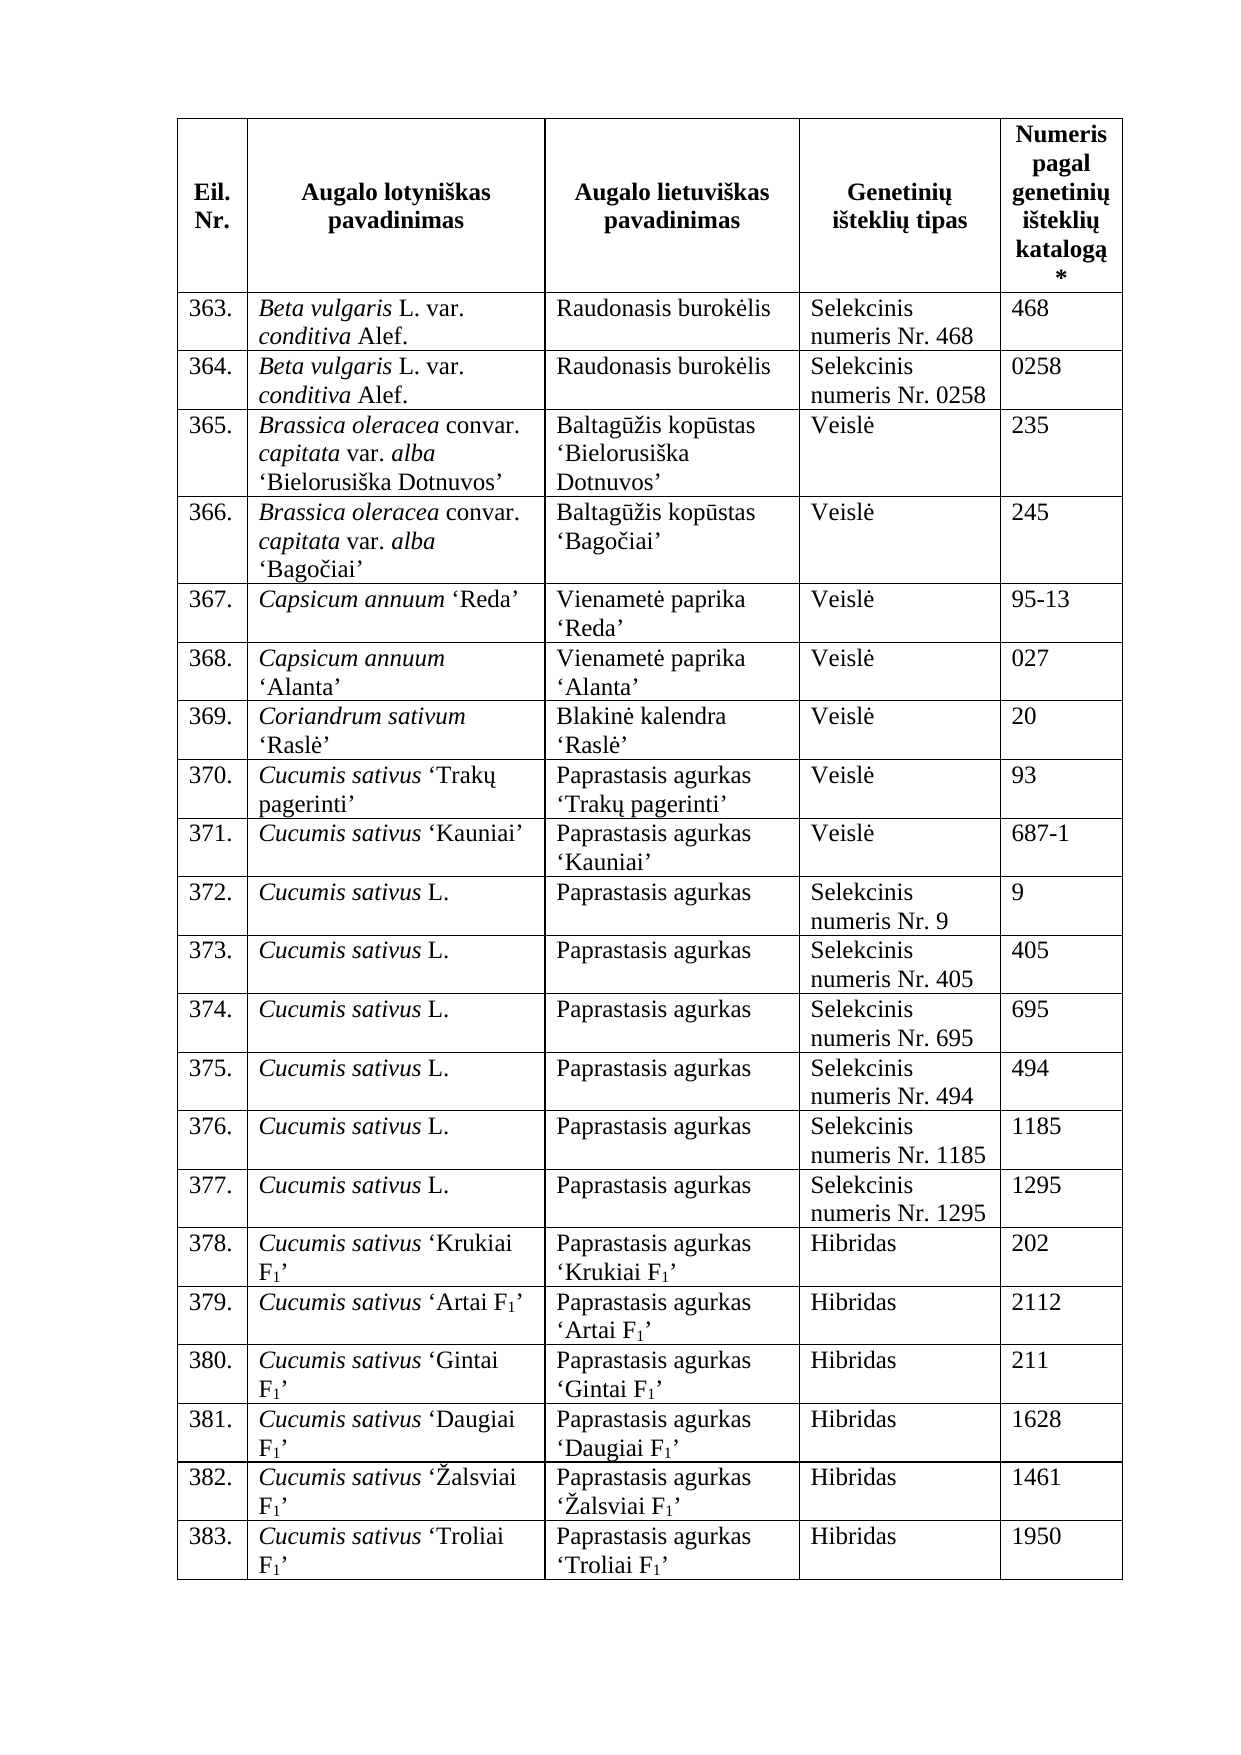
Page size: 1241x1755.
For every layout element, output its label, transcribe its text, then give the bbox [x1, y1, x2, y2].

table_cell 372. [178, 877, 247, 934]
table_cell 494 [1001, 1053, 1122, 1110]
table_cell 687-1 [1001, 819, 1122, 876]
table_cell Paprastasis agurkas [546, 1170, 799, 1227]
table_cell 20 [1001, 701, 1122, 759]
table_cell 211 [1001, 1345, 1122, 1403]
table_cell Raudonasis burokėlis [546, 293, 799, 350]
table_cell 366. [178, 497, 247, 583]
table_cell 381. [178, 1404, 247, 1461]
table_cell Paprastasis agurkas ‘Daugiai F1’ [546, 1404, 799, 1461]
table_header Genetinių išteklių tipas [800, 119, 1000, 292]
table_cell Paprastasis agurkas ‘Krukiai F1’ [546, 1228, 799, 1286]
table_cell Capsicum annuum ‘Alanta’ [248, 643, 544, 700]
table_cell 367. [178, 584, 247, 642]
table_cell Baltagūžis kopūstas ‘Bagočiai’ [546, 497, 799, 583]
table_cell 235 [1001, 410, 1122, 496]
table_cell Selekcinis numeris Nr. 0258 [800, 351, 1000, 409]
table_cell Capsicum annuum ‘Reda’ [248, 584, 544, 642]
table_cell Cucumis sativus L. [248, 877, 544, 934]
table_cell 364. [178, 351, 247, 409]
table_cell Blakinė kalendra ‘Raslė’ [546, 701, 799, 759]
table_cell Paprastasis agurkas [546, 877, 799, 934]
table_header Eil. Nr. [178, 119, 247, 292]
table_cell Vienametė paprika ‘Alanta’ [546, 643, 799, 700]
table_cell Veislė [800, 497, 1000, 583]
table_cell Selekcinis numeris Nr. 405 [800, 936, 1000, 993]
table_cell 245 [1001, 497, 1122, 583]
table_cell Hibridas [800, 1228, 1000, 1286]
table_cell Paprastasis agurkas ‘Kauniai’ [546, 819, 799, 876]
table_cell 368. [178, 643, 247, 700]
table_header Numeris pagal genetinių išteklių katalogą* [1001, 119, 1122, 292]
table_cell Cucumis sativus ‘Trakų pagerinti’ [248, 760, 544, 817]
table_cell 383. [178, 1521, 247, 1578]
table_cell 375. [178, 1053, 247, 1110]
table_cell Hibridas [800, 1404, 1000, 1461]
table_cell 202 [1001, 1228, 1122, 1286]
table_cell Selekcinis numeris Nr. 9 [800, 877, 1000, 934]
table_cell Selekcinis numeris Nr. 695 [800, 994, 1000, 1052]
table_cell 1185 [1001, 1111, 1122, 1169]
table_cell Veislė [800, 643, 1000, 700]
table_cell Paprastasis agurkas ‘Žalsviai F1’ [546, 1463, 799, 1520]
table_cell 1295 [1001, 1170, 1122, 1227]
table_cell Hibridas [800, 1345, 1000, 1403]
table_cell 027 [1001, 643, 1122, 700]
table_cell Cucumis sativus ‘Daugiai F1’ [248, 1404, 544, 1461]
table_cell 363. [178, 293, 247, 350]
table_cell 9 [1001, 877, 1122, 934]
table_cell Veislė [800, 410, 1000, 496]
table_cell Beta vulgaris L. var. conditiva Alef. [248, 293, 544, 350]
table_cell Selekcinis numeris Nr. 468 [800, 293, 1000, 350]
table_cell Paprastasis agurkas [546, 994, 799, 1052]
table_cell 1628 [1001, 1404, 1122, 1461]
table_cell 376. [178, 1111, 247, 1169]
table_cell Veislė [800, 701, 1000, 759]
table_cell Cucumis sativus ‘Troliai F1’ [248, 1521, 544, 1578]
table_cell 93 [1001, 760, 1122, 817]
table_cell 695 [1001, 994, 1122, 1052]
table_cell Cucumis sativus L. [248, 994, 544, 1052]
table_cell Cucumis sativus ‘Kauniai’ [248, 819, 544, 876]
table_cell Cucumis sativus L. [248, 1111, 544, 1169]
table_cell 378. [178, 1228, 247, 1286]
table_cell Brassica oleracea convar. capitata var. alba ‘Bielorusiška Dotnuvos’ [248, 410, 544, 496]
table_cell Veislė [800, 819, 1000, 876]
table_cell Cucumis sativus L. [248, 936, 544, 993]
table_cell Cucumis sativus ‘Krukiai F1’ [248, 1228, 544, 1286]
table_cell 373. [178, 936, 247, 993]
table_cell Cucumis sativus ‘Žalsviai F1’ [248, 1463, 544, 1520]
table_cell Brassica oleracea convar. capitata var. alba ‘Bagočiai’ [248, 497, 544, 583]
table_cell Paprastasis agurkas ‘Troliai F1’ [546, 1521, 799, 1578]
table_cell 382. [178, 1463, 247, 1520]
table_cell Beta vulgaris L. var. conditiva Alef. [248, 351, 544, 409]
table_cell 468 [1001, 293, 1122, 350]
table_cell 0258 [1001, 351, 1122, 409]
table_cell Baltagūžis kopūstas ‘Bielorusiška Dotnuvos’ [546, 410, 799, 496]
table_cell Coriandrum sativum ‘Raslė’ [248, 701, 544, 759]
table_cell Paprastasis agurkas [546, 1111, 799, 1169]
table_header Augalo lotyniškas pavadinimas [248, 119, 544, 292]
table_cell Paprastasis agurkas ‘Trakų pagerinti’ [546, 760, 799, 817]
table_cell Paprastasis agurkas ‘Gintai F1’ [546, 1345, 799, 1403]
table_cell Veislė [800, 760, 1000, 817]
table_cell 365. [178, 410, 247, 496]
table_cell Paprastasis agurkas [546, 936, 799, 993]
table_cell Selekcinis numeris Nr. 494 [800, 1053, 1000, 1110]
table_cell 370. [178, 760, 247, 817]
table_cell Cucumis sativus ‘Gintai F1’ [248, 1345, 544, 1403]
table_cell Raudonasis burokėlis [546, 351, 799, 409]
table_cell Selekcinis numeris Nr. 1295 [800, 1170, 1000, 1227]
table_cell 379. [178, 1287, 247, 1344]
table_cell 95-13 [1001, 584, 1122, 642]
table_cell Hibridas [800, 1463, 1000, 1520]
table_cell 371. [178, 819, 247, 876]
table_cell 1461 [1001, 1463, 1122, 1520]
table_header Augalo lietuviškas pavadinimas [546, 119, 799, 292]
table_cell Cucumis sativus L. [248, 1170, 544, 1227]
table_cell Cucumis sativus L. [248, 1053, 544, 1110]
table_cell Hibridas [800, 1287, 1000, 1344]
table_cell Vienametė paprika ‘Reda’ [546, 584, 799, 642]
table_cell 405 [1001, 936, 1122, 993]
table_cell Paprastasis agurkas ‘Artai F1’ [546, 1287, 799, 1344]
table_cell 374. [178, 994, 247, 1052]
table_cell 1950 [1001, 1521, 1122, 1578]
table_cell Selekcinis numeris Nr. 1185 [800, 1111, 1000, 1169]
table_cell Cucumis sativus ‘Artai F1’ [248, 1287, 544, 1344]
table_cell Hibridas [800, 1521, 1000, 1578]
table_cell 369. [178, 701, 247, 759]
table_cell 380. [178, 1345, 247, 1403]
table_cell 2112 [1001, 1287, 1122, 1344]
table_cell Veislė [800, 584, 1000, 642]
table_cell 377. [178, 1170, 247, 1227]
table_cell Paprastasis agurkas [546, 1053, 799, 1110]
